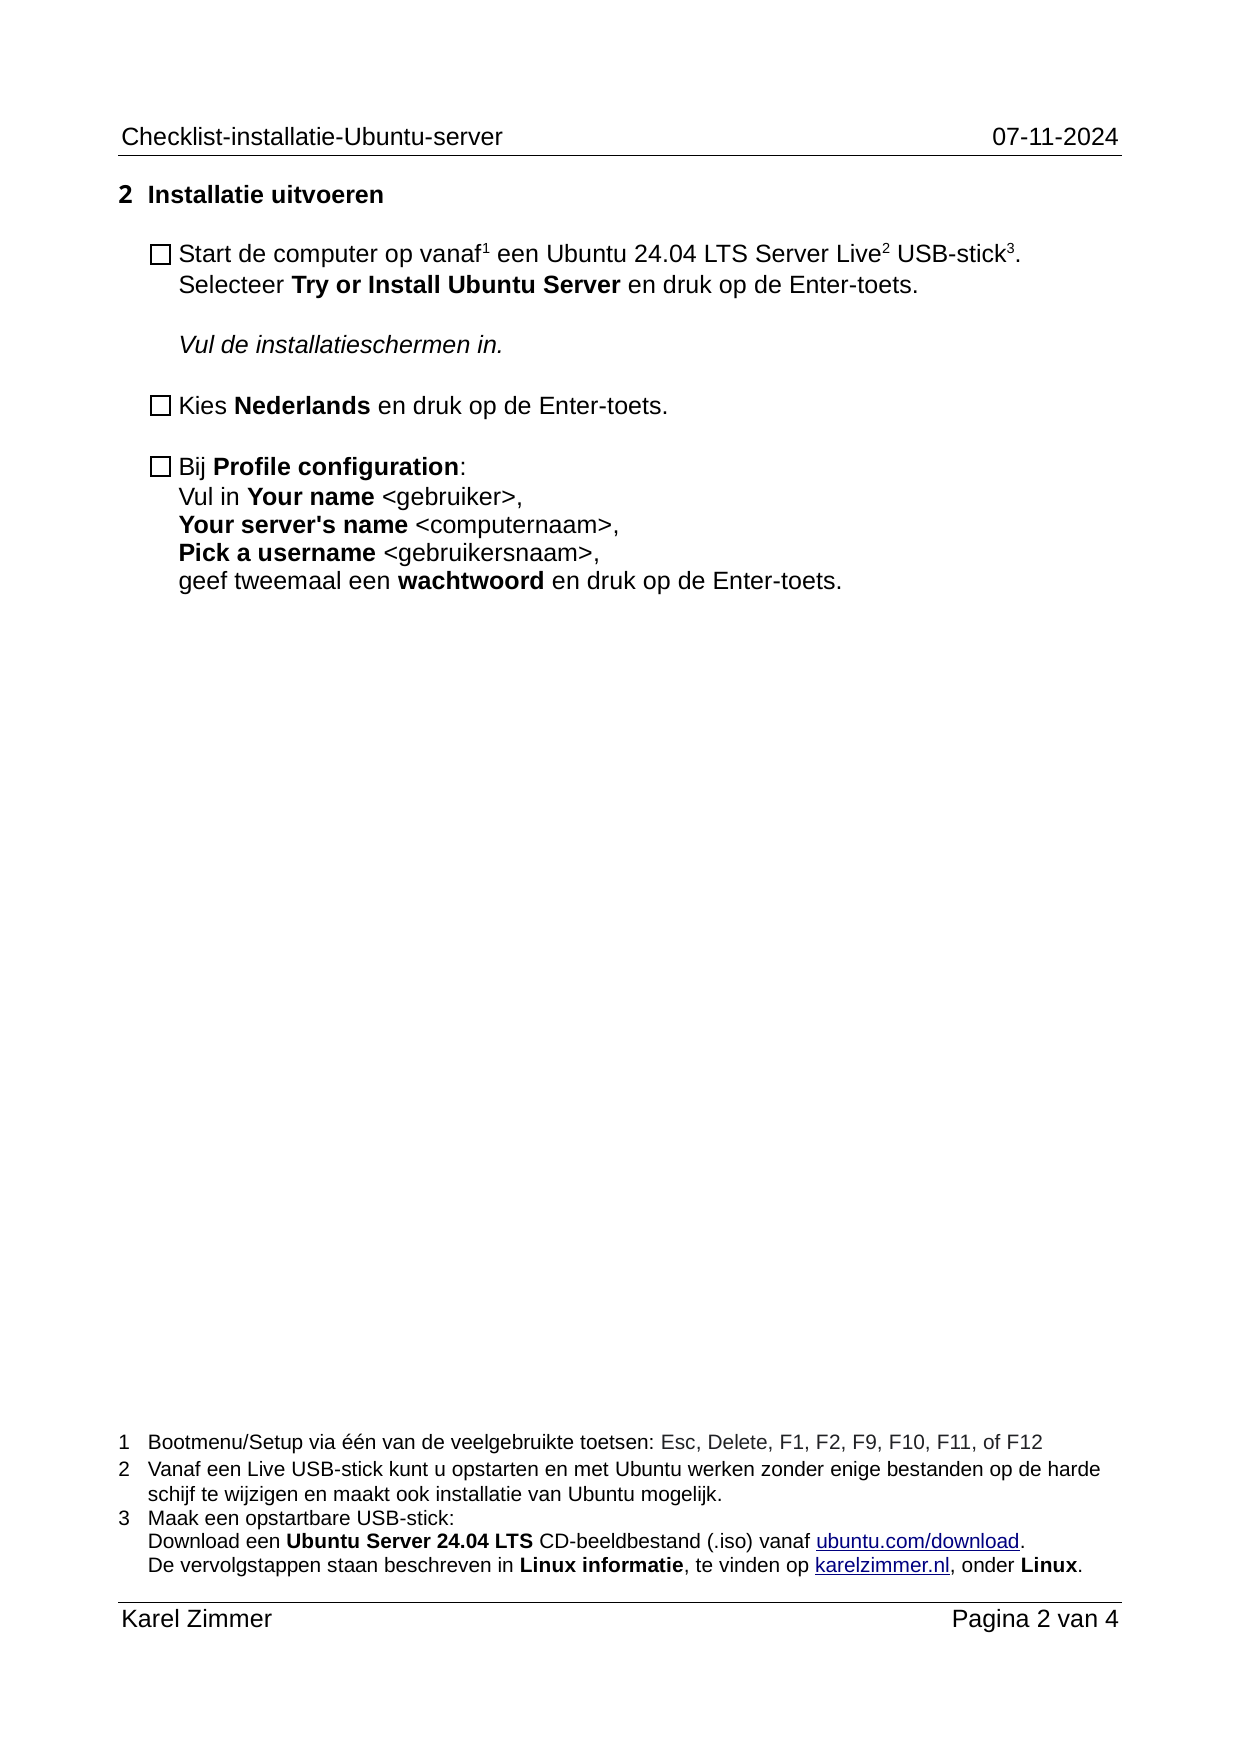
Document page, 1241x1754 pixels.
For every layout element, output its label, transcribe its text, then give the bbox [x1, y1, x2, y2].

table_cell Vul de installatieschermen in. [177, 330, 1122, 360]
table_cell [118, 360, 142, 391]
table_cell [142, 360, 177, 391]
table_cell [118, 330, 142, 360]
table_cell [177, 300, 1122, 330]
table_cell Selecteer Try or Install Ubuntu Server en druk op de Enter-toets. [177, 269, 1122, 300]
table_header Start de computer op vanaf een Ubuntu 24.04 LTS Server Live USB-stick. [177, 239, 1122, 269]
table_cell [118, 482, 142, 596]
table_header [118, 239, 142, 269]
table_cell Vul in Your name <GEBRUIKER>, Your server's name <computernaam>, Pick a username <gebruikersnaam>, geef tweemaal een wachtwoord en druk op de Enter-toets. [177, 482, 1122, 596]
table_cell [118, 269, 142, 300]
table_cell [142, 451, 177, 482]
table_cell [118, 300, 142, 330]
table_cell [118, 421, 142, 451]
table_cell [118, 391, 142, 421]
table_cell Bij Profile configuration: [177, 451, 1122, 482]
table_cell [142, 269, 177, 300]
table_cell [118, 451, 142, 482]
table_cell [142, 300, 177, 330]
table_cell [177, 360, 1122, 391]
table_cell [142, 330, 177, 360]
table_cell Kies Nederlands en druk op de Enter-toets. [177, 391, 1122, 421]
table_cell [142, 482, 177, 596]
table_cell [177, 421, 1122, 451]
table_header [142, 239, 177, 269]
table_cell [142, 421, 177, 451]
table_cell [142, 391, 177, 421]
list Installatie uitvoeren [118, 177, 1122, 211]
